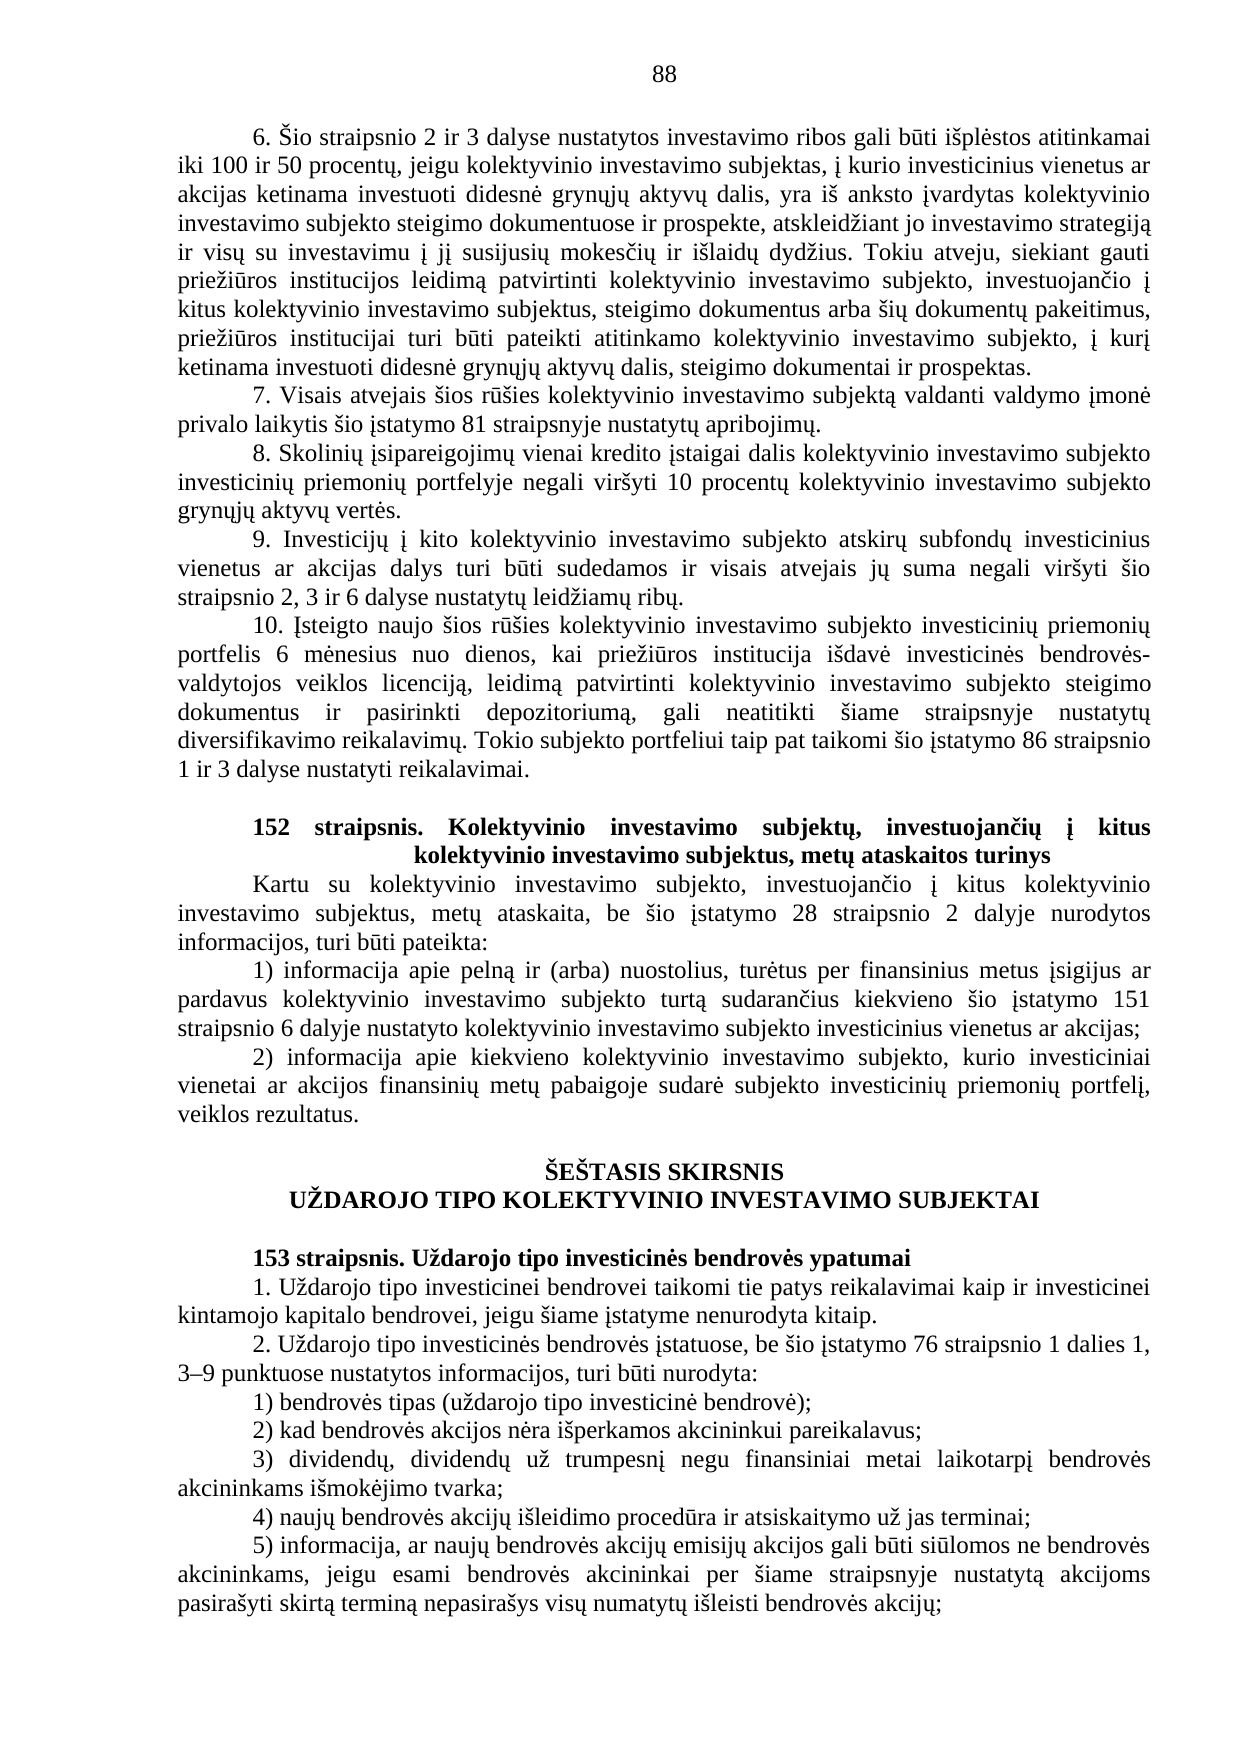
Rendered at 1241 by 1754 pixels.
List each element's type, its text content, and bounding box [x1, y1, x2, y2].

text 152 straipsnis. Kolektyvinio investavimo subjektų, investuojančių į kitus kolektyvinio investavimo subjektus, metų ataskaitos turinys [252, 812, 1152, 869]
text 4) naujų bendrovės akcijų išleidimo procedūra ir atsiskaitymo už jas terminai; [177, 1502, 1152, 1531]
text 1) informacija apie pelną ir (arba) nuostolius, turėtus per finansinius metus įsigijus ar pardavus kolektyvinio investavimo subjekto turtą sudarančius kiekvieno šio įstatymo 151 straipsnio 6 dalyje nustatyto kolektyvinio investavimo subjekto investicinius vienetus ar akcijas; [177, 956, 1152, 1042]
text 6. Šio straipsnio 2 ir 3 dalyse nustatytos investavimo ribos gali būti išplėstos atitinkamai iki 100 ir 50 procentų, jeigu kolektyvinio investavimo subjektas, į kurio investicinius vienetus ar akcijas ketinama investuoti didesnė grynųjų aktyvų dalis, yra iš anksto įvardytas kolektyvinio investavimo subjekto steigimo dokumentuose ir prospekte, atskleidžiant jo investavimo strategiją ir visų su investavimu į jį susijusių mokesčių ir išlaidų dydžius. Tokiu atveju, siekiant gauti priežiūros institucijos leidimą patvirtinti kolektyvinio investavimo subjekto, investuojančio į kitus kolektyvinio investavimo subjektus, steigimo dokumentus arba šių dokumentų pakeitimus, priežiūros institucijai turi būti pateikti atitinkamo kolektyvinio investavimo subjekto, į kurį ketinama investuoti didesnė grynųjų aktyvų dalis, steigimo dokumentai ir prospektas. [177, 122, 1152, 381]
text ŠEŠTASIS SKIRSNIS [177, 1157, 1152, 1186]
text 8. Skolinių įsipareigojimų vienai kredito įstaigai dalis kolektyvinio investavimo subjekto investicinių priemonių portfelyje negali viršyti 10 procentų kolektyvinio investavimo subjekto grynųjų aktyvų vertės. [177, 438, 1152, 524]
text UŽDAROJO TIPO KOLEKTYVINIO INVESTAVIMO SUBJEKTAI [177, 1186, 1152, 1214]
text 1) bendrovės tipas (uždarojo tipo investicinė bendrovė); [177, 1387, 1152, 1416]
text 2) kad bendrovės akcijos nėra išperkamos akcininkui pareikalavus; [177, 1416, 1152, 1444]
text 2. Uždarojo tipo investicinės bendrovės įstatuose, be šio įstatymo 76 straipsnio 1 dalies 1, 3–9 punktuose nustatytos informacijos, turi būti nurodyta: [177, 1329, 1152, 1387]
text 5) informacija, ar naujų bendrovės akcijų emisijų akcijos gali būti siūlomos ne bendrovės akcininkams, jeigu esami bendrovės akcininkai per šiame straipsnyje nustatytą akcijoms pasirašyti skirtą terminą nepasirašys visų numatytų išleisti bendrovės akcijų; [177, 1531, 1152, 1617]
text Kartu su kolektyvinio investavimo subjekto, investuojančio į kitus kolektyvinio investavimo subjektus, metų ataskaita, be šio įstatymo 28 straipsnio 2 dalyje nurodytos informacijos, turi būti pateikta: [177, 869, 1152, 956]
text 10. Įsteigto naujo šios rūšies kolektyvinio investavimo subjekto investicinių priemonių portfelis 6 mėnesius nuo dienos, kai priežiūros institucija išdavė investicinės bendrovės-valdytojos veiklos licenciją, leidimą patvirtinti kolektyvinio investavimo subjekto steigimo dokumentus ir pasirinkti depozitoriumą, gali neatitikti šiame straipsnyje nustatytų diversifikavimo reikalavimų. Tokio subjekto portfeliui taip pat taikomi šio įstatymo 86 straipsnio 1 ir 3 dalyse nustatyti reikalavimai. [177, 611, 1152, 783]
text 3) dividendų, dividendų už trumpesnį negu finansiniai metai laikotarpį bendrovės akcininkams išmokėjimo tvarka; [177, 1444, 1152, 1502]
text 7. Visais atvejais šios rūšies kolektyvinio investavimo subjektą valdanti valdymo įmonė privalo laikytis šio įstatymo 81 straipsnyje nustatytų apribojimų. [177, 381, 1152, 438]
text 1. Uždarojo tipo investicinei bendrovei taikomi tie patys reikalavimai kaip ir investicinei kintamojo kapitalo bendrovei, jeigu šiame įstatyme nenurodyta kitaip. [177, 1272, 1152, 1329]
text 9. Investicijų į kito kolektyvinio investavimo subjekto atskirų subfondų investicinius vienetus ar akcijas dalys turi būti sudedamos ir visais atvejais jų suma negali viršyti šio straipsnio 2, 3 ir 6 dalyse nustatytų leidžiamų ribų. [177, 524, 1152, 611]
text 2) informacija apie kiekvieno kolektyvinio investavimo subjekto, kurio investiciniai vienetai ar akcijos finansinių metų pabaigoje sudarė subjekto investicinių priemonių portfelį, veiklos rezultatus. [177, 1042, 1152, 1128]
text 153 straipsnis. Uždarojo tipo investicinės bendrovės ypatumai [252, 1243, 1152, 1272]
